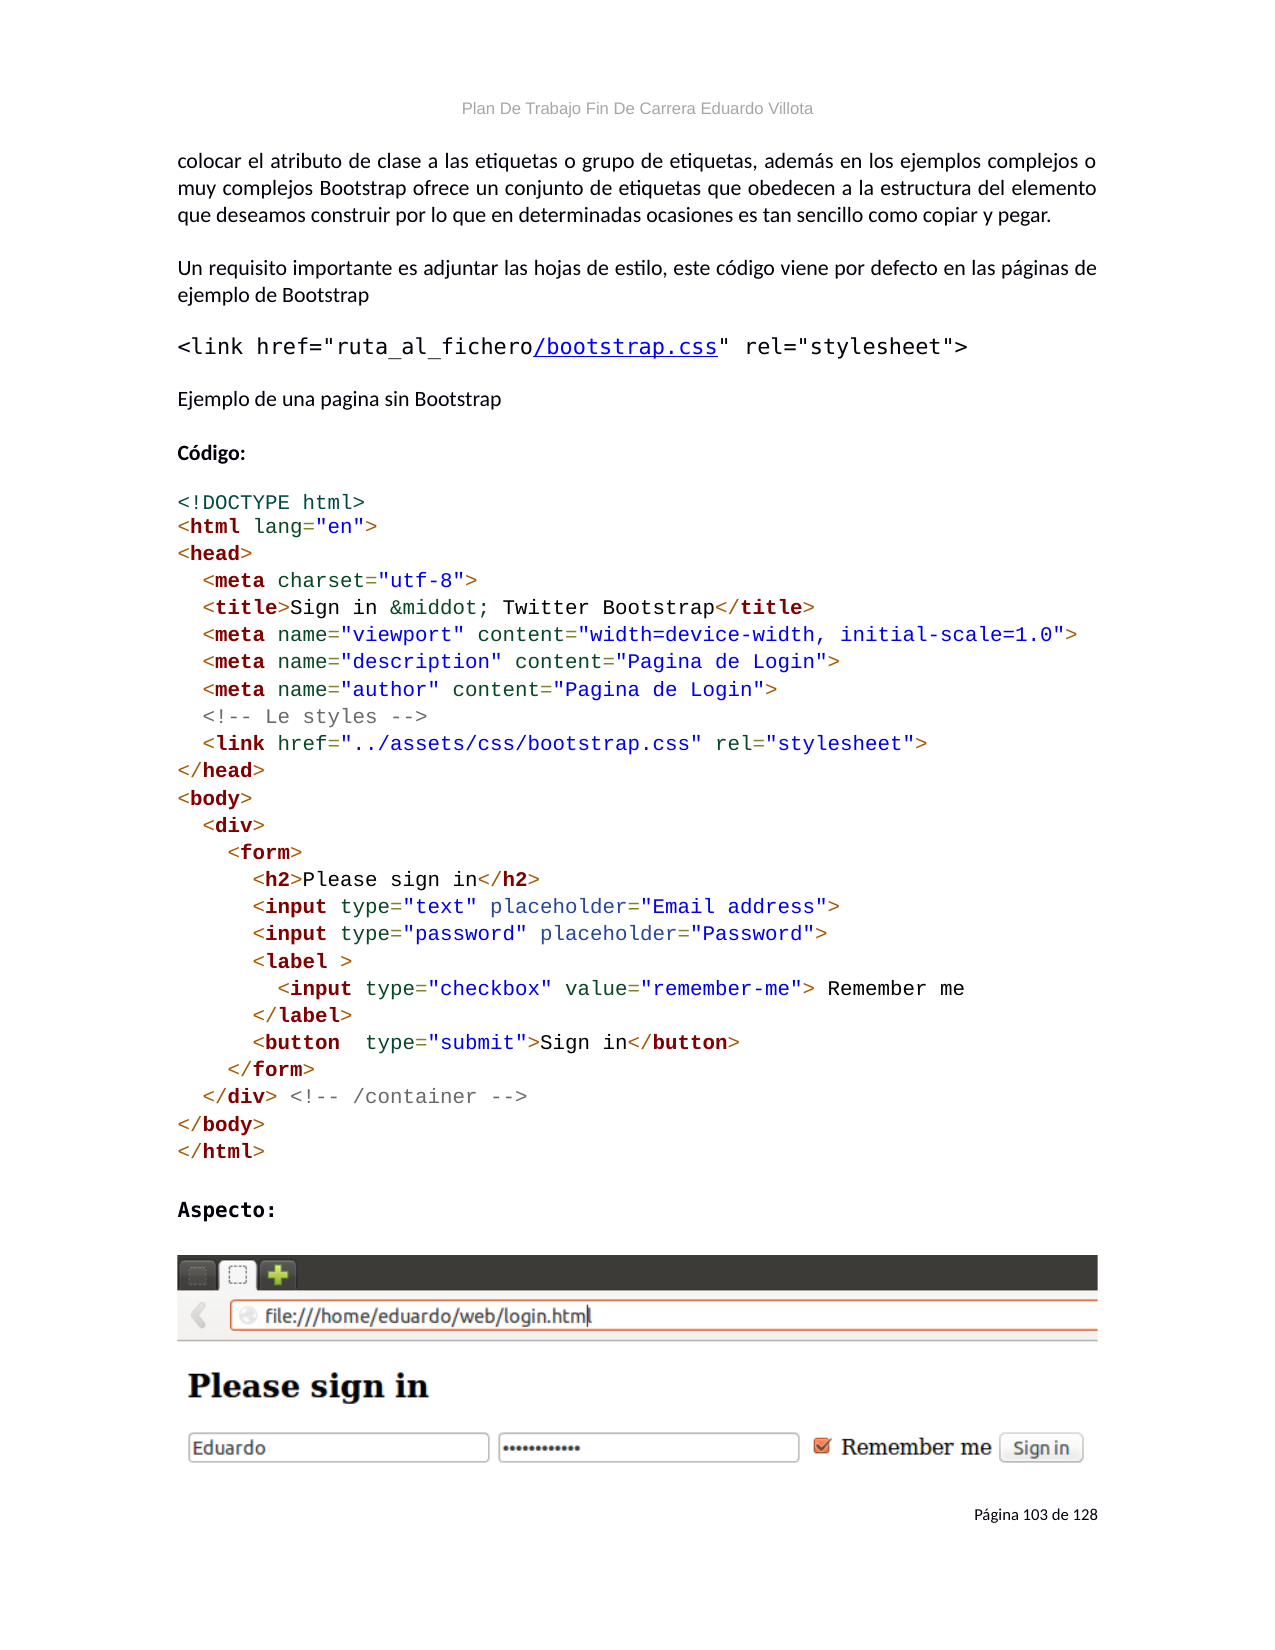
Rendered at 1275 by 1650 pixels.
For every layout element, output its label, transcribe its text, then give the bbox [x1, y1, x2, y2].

text <meta charset="utf-8"> [177, 570, 1098, 594]
text </body> [177, 1114, 1098, 1137]
text </label> [177, 1005, 1098, 1029]
text <link href="../assets/css/bootstrap.css" rel="stylesheet"> [177, 733, 1098, 757]
text </head> [177, 760, 1098, 784]
text <input type="checkbox" value="remember-me"> Remember me [177, 978, 1098, 1001]
text <!DOCTYPE html> [177, 492, 1098, 516]
text Un requisito importante es adjuntar las hojas de estilo, este código viene por defecto en las páginas de ejemplo de Bootstrap [177, 254, 1098, 308]
text <input type="text" placeholder="Email address"> [177, 896, 1098, 920]
picture [177, 1255, 1098, 1490]
text colocar el atributo de clase a las etiquetas o grupo de etiquetas, además en los ejemplos complejos o muy complejos Bootstrap ofrece un conjunto de etiquetas que obedecen a la estructura del elemento que deseamos construir por lo que en determinadas ocasiones es tan sencillo como copiar y pegar. [177, 148, 1098, 228]
text <form> [177, 842, 1098, 866]
text <label > [177, 951, 1098, 974]
text <meta name="viewport" content="width=device-width, initial-scale=1.0"> [177, 624, 1098, 648]
text <meta name="description" content="Pagina de Login"> [177, 652, 1098, 675]
text <title>Sign in &middot; Twitter Bootstrap</title> [177, 597, 1098, 621]
text <link href="ruta_al_fichero/bootstrap.css" rel="stylesheet"> [177, 334, 1098, 360]
text <input type="password" placeholder="Password"> [177, 923, 1098, 947]
text Código: [177, 439, 1098, 465]
text <h2>Please sign in</h2> [177, 869, 1098, 893]
text <div> [177, 815, 1098, 838]
text </div> <!-- /container --> [177, 1087, 1098, 1110]
text <body> [177, 787, 1098, 811]
text </html> [177, 1141, 1098, 1164]
text <head> [177, 543, 1098, 566]
text <html lang="en"> [177, 516, 1098, 539]
text </form> [177, 1059, 1098, 1083]
text Ejemplo de una pagina sin Bootstrap [177, 385, 1098, 412]
text Aspecto: [177, 1198, 1098, 1222]
text <meta name="author" content="Pagina de Login"> [177, 679, 1098, 702]
text <button type="submit">Sign in</button> [177, 1032, 1098, 1056]
text <!-- Le styles --> [177, 706, 1098, 729]
